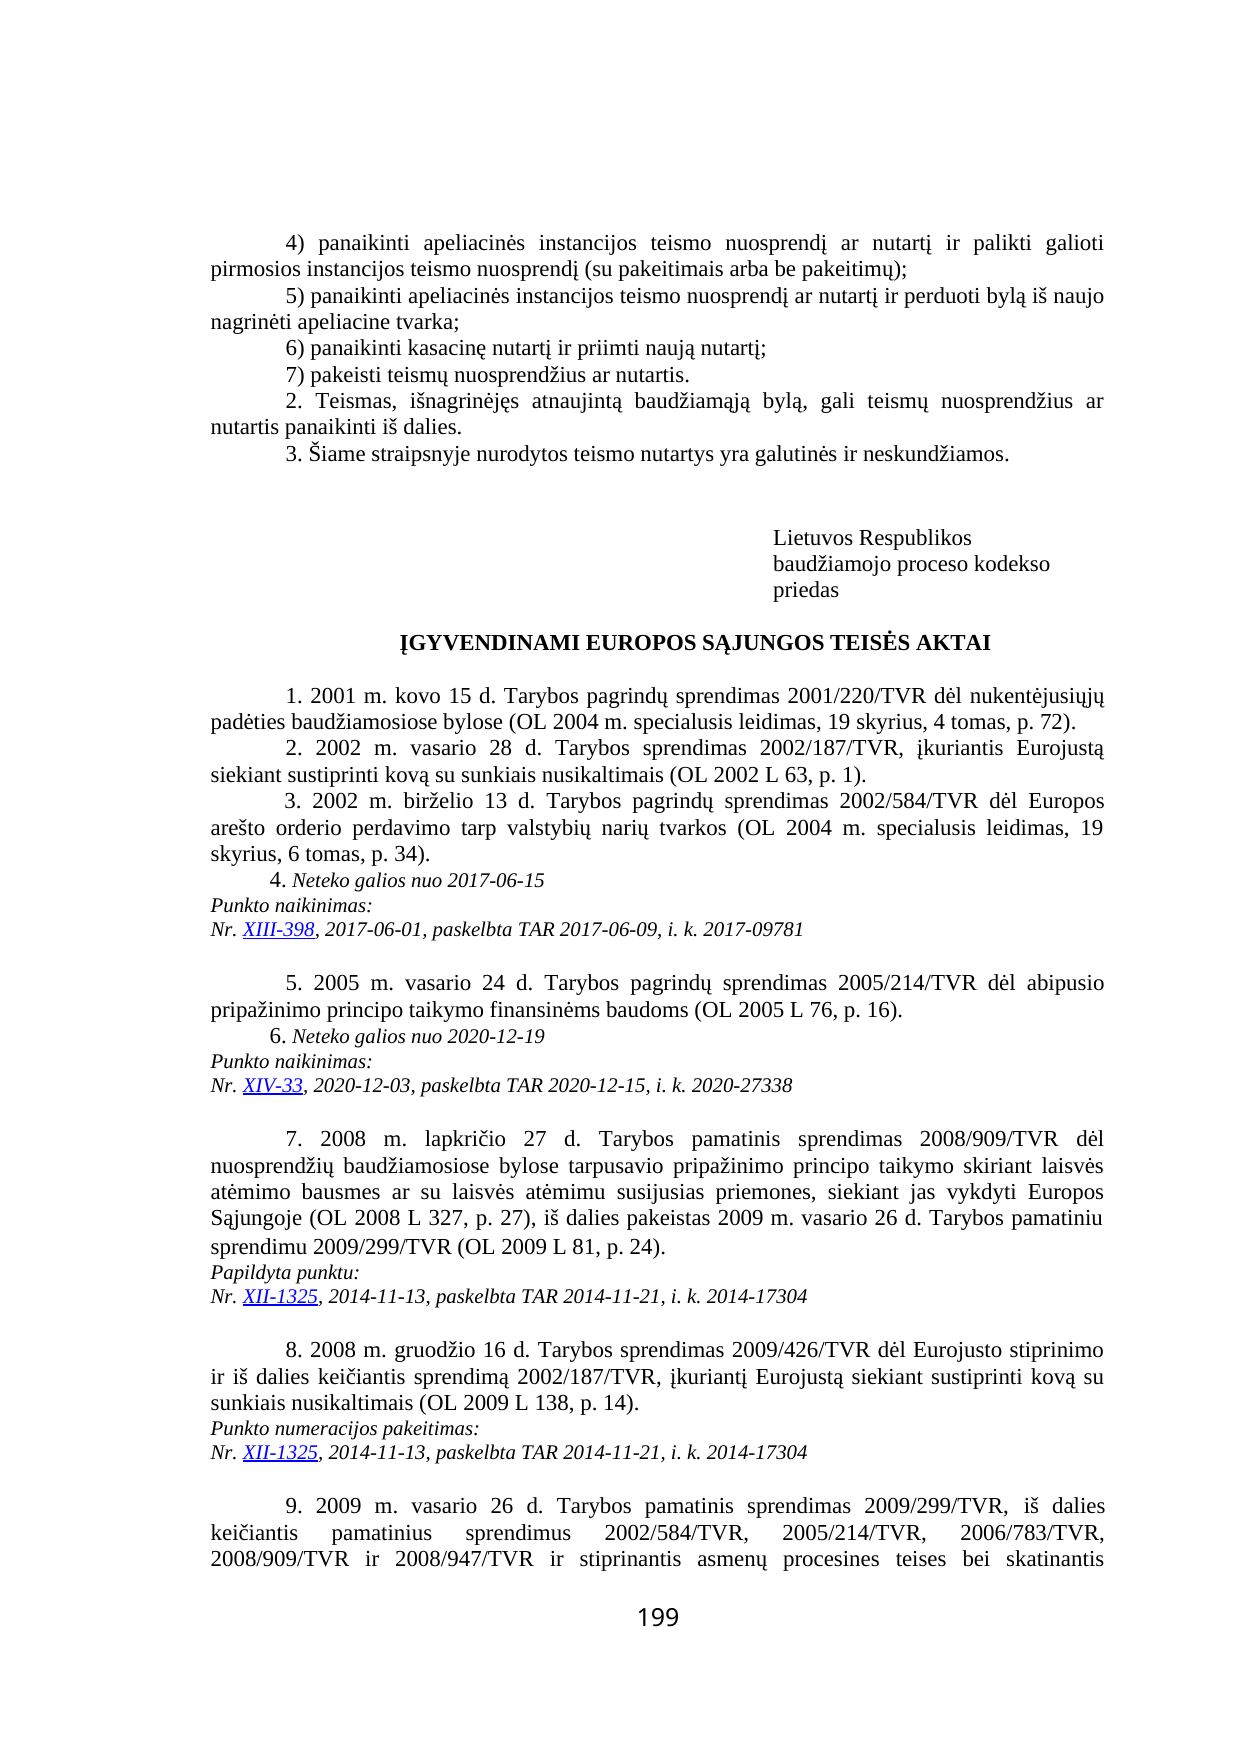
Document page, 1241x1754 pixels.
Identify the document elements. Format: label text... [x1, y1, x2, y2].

text Punkto naikinimas: [210, 1048, 1105, 1073]
text baudžiamojo proceso kodekso [773, 550, 1105, 576]
text Nr. XII-1325, 2014-11-13, paskelbta TAR 2014-11-21, i. k. 2014-17304 [210, 1439, 1105, 1464]
text Nr. XIV-33, 2020-12-03, paskelbta TAR 2020-12-15, i. k. 2020-27338 [210, 1073, 1105, 1097]
text 4) panaikinti apeliacinės instancijos teismo nuosprendį ar nutartį ir palikti galioti pirmosios instancijos teismo nuosprendį (su pakeitimais arba be pakeitimų); [210, 229, 1105, 282]
text Lietuvos Respublikos [773, 524, 1105, 550]
text 4. Neteko galios nuo 2017-06-15 [210, 866, 1105, 893]
text ĮGYVENDINAMI EUROPOS SĄJUNGOS TEISĖS AKTAI [210, 629, 1105, 655]
text 7. 2008 m. lapkričio 27 d. Tarybos pamatinis sprendimas 2008/909/TVR dėl nuosprendžių baudžiamosiose bylose tarpusavio pripažinimo principo taikymo skiriant laisvės atėmimo bausmes ar su laisvės atėmimu susijusias priemones, siekiant jas vykdyti Europos Sąjungoje (OL 2008 L 327, p. 27), iš dalies pakeistas 2009 m. vasario 26 d. Tarybos pamatiniu sprendimu 2009/299/TVR (OL 2009 L 81, p. 24). [210, 1125, 1105, 1259]
text 2. 2002 m. vasario 28 d. Tarybos sprendimas 2002/187/TVR, įkuriantis Eurojustą siekiant sustiprinti kovą su sunkiais nusikaltimais (OL 2002 L 63, p. 1). [210, 734, 1105, 787]
text Punkto numeracijos pakeitimas: [210, 1416, 1105, 1439]
text priedas [773, 576, 1105, 603]
text Nr. XIII-398, 2017-06-01, paskelbta TAR 2017-06-09, i. k. 2017-09781 [210, 917, 1105, 941]
text Punkto naikinimas: [210, 893, 1105, 917]
text 5) panaikinti apeliacinės instancijos teismo nuosprendį ar nutartį ir perduoti bylą iš naujo nagrinėti apeliacine tvarka; [210, 282, 1105, 334]
text Nr. XII-1325, 2014-11-13, paskelbta TAR 2014-11-21, i. k. 2014-17304 [210, 1284, 1105, 1308]
text Papildyta punktu: [210, 1259, 1105, 1284]
text 9. 2009 m. vasario 26 d. Tarybos pamatinis sprendimas 2009/299/TVR, iš dalies keičiantis pamatinius sprendimus 2002/584/TVR, 2005/214/TVR, 2006/783/TVR, 2008/909/TVR ir 2008/947/TVR ir stiprinantis asmenų procesines teises bei skatinantis [210, 1492, 1105, 1571]
text 3. 2002 m. birželio 13 d. Tarybos pagrindų sprendimas 2002/584/TVR dėl Europos arešto orderio perdavimo tarp valstybių narių tvarkos (OL 2004 m. specialusis leidimas, 19 skyrius, 6 tomas, p. 34). [210, 787, 1105, 866]
text 3. Šiame straipsnyje nurodytos teismo nutartys yra galutinės ir neskundžiamos. [210, 440, 1105, 466]
text 6. Neteko galios nuo 2020-12-19 [210, 1022, 1105, 1048]
text 8. 2008 m. gruodžio 16 d. Tarybos sprendimas 2009/426/TVR dėl Eurojusto stiprinimo ir iš dalies keičiantis sprendimą 2002/187/TVR, įkuriantį Eurojustą siekiant sustiprinti kovą su sunkiais nusikaltimais (OL 2009 L 138, p. 14). [210, 1336, 1105, 1416]
text 5. 2005 m. vasario 24 d. Tarybos pagrindų sprendimas 2005/214/TVR dėl abipusio pripažinimo principo taikymo finansinėms baudoms (OL 2005 L 76, p. 16). [210, 969, 1105, 1022]
text 6) panaikinti kasacinę nutartį ir priimti naują nutartį; [210, 334, 1105, 361]
text 7) pakeisti teismų nuosprendžius ar nutartis. [210, 361, 1105, 387]
text 2. Teismas, išnagrinėjęs atnaujintą baudžiamąją bylą, gali teismų nuosprendžius ar nutartis panaikinti iš dalies. [210, 387, 1105, 440]
text 1. 2001 m. kovo 15 d. Tarybos pagrindų sprendimas 2001/220/TVR dėl nukentėjusiųjų padėties baudžiamosiose bylose (OL 2004 m. specialusis leidimas, 19 skyrius, 4 tomas, p. 72). [210, 682, 1105, 734]
